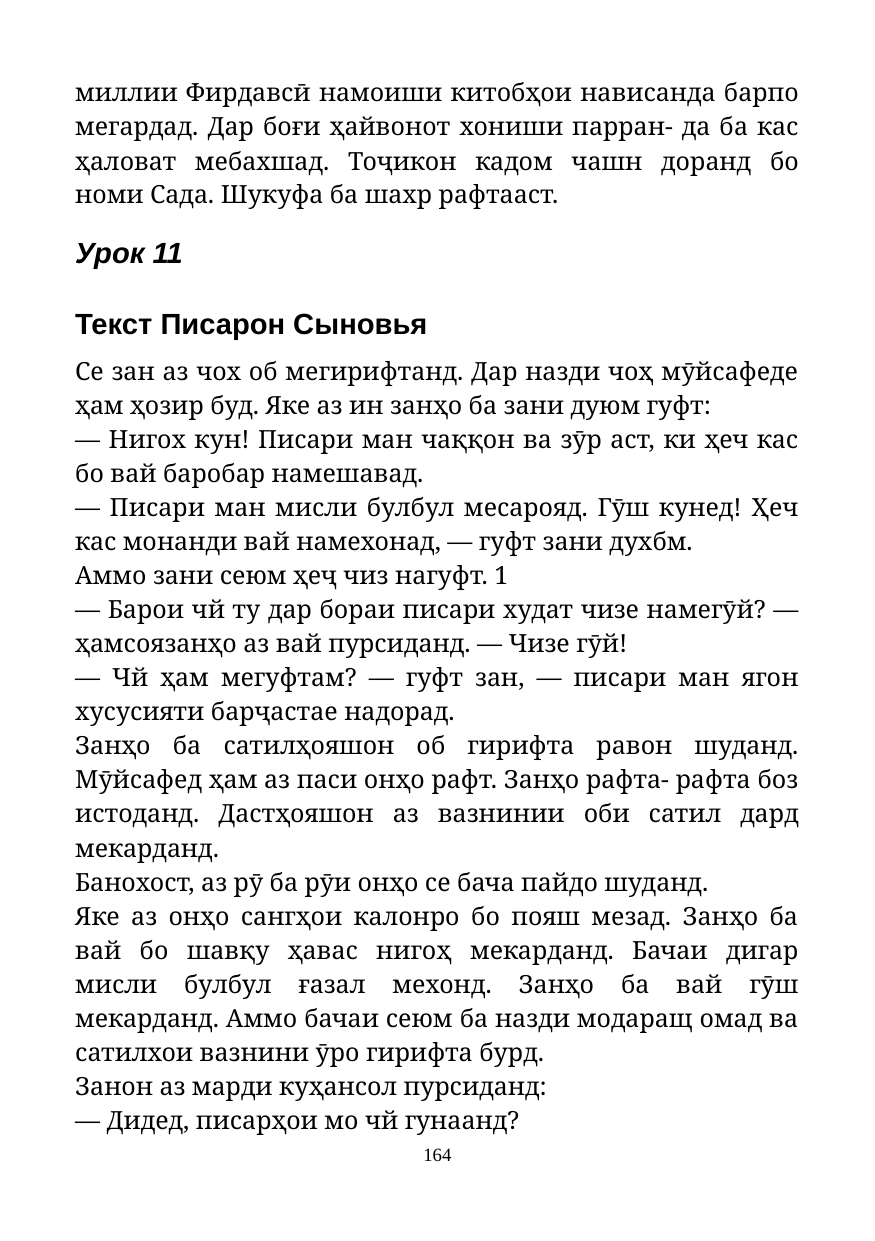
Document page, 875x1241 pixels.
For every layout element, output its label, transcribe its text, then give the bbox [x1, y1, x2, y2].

text — Чй ҳам мегуфтам? — гуфт зан, — писари ман ягон хусусияти барҷастае надорад. [75, 660, 799, 728]
subtitle Текст Писарон Сыновья [75, 307, 799, 341]
text — Барои чй ту дар бораи писари худат чизе намегӯй? — ҳамсо­язанҳо аз вай пурсиданд. — Чизе гӯй! [75, 592, 799, 660]
subtitle Урок 11 [75, 236, 799, 270]
text Занҳо ба сатилҳояшон об гирифта равон шуданд. Мӯйсафед ҳам аз паси онҳо рафт. Занҳо рафта- рафта боз истоданд. Дастҳояшон аз вазнинии оби сатил дард мекарданд. [75, 728, 799, 864]
text Занон аз марди куҳансол пурсиданд: [75, 1069, 799, 1103]
text миллии Фирдавсӣ намоиши китобҳои нависанда барпо мегардад. Дар боғи ҳайвонот хониши парран- да ба кас ҳало­ват мебахшад. Тоҷикон кадом чашн доранд бо номи Сада. Шукуфа ба шахр рафтааст. [75, 75, 799, 211]
text Банохост, аз рӯ ба рӯи онҳо се бача пайдо шуданд. [75, 864, 799, 898]
text — Нигох кун! Писари ман чаққон ва зӯр аст, ки ҳеч кас бо вай баро­бар намешавад. [75, 421, 799, 489]
text — Дидед, писарҳои мо чй гунаанд? [75, 1103, 799, 1137]
text Яке аз онҳо сангҳои калонро бо пояш мезад. Занҳо ба вай бо шавқу ҳавас нигоҳ мекарданд. Бачаи дигар мисли булбул ғазал мехонд. Занҳо ба вай гӯш мекарданд. Аммо бачаи сеюм ба назди модаращ омад ва сатилхои вазнини ӯро гирифта бурд. [75, 898, 799, 1069]
text Аммо зани сеюм ҳеҷ чиз нагуфт. 1 [75, 558, 799, 592]
text Се зан аз чох об мегирифтанд. Дар назди чоҳ мӯйсафеде ҳам ҳозир буд. Яке аз ин занҳо ба зани дуюм гуфт: [75, 353, 799, 421]
text — Писари ман мисли булбул месарояд. Гӯш кунед! Ҳеч кас монан­ди вай намехонад, — гуфт зани духбм. [75, 489, 799, 558]
